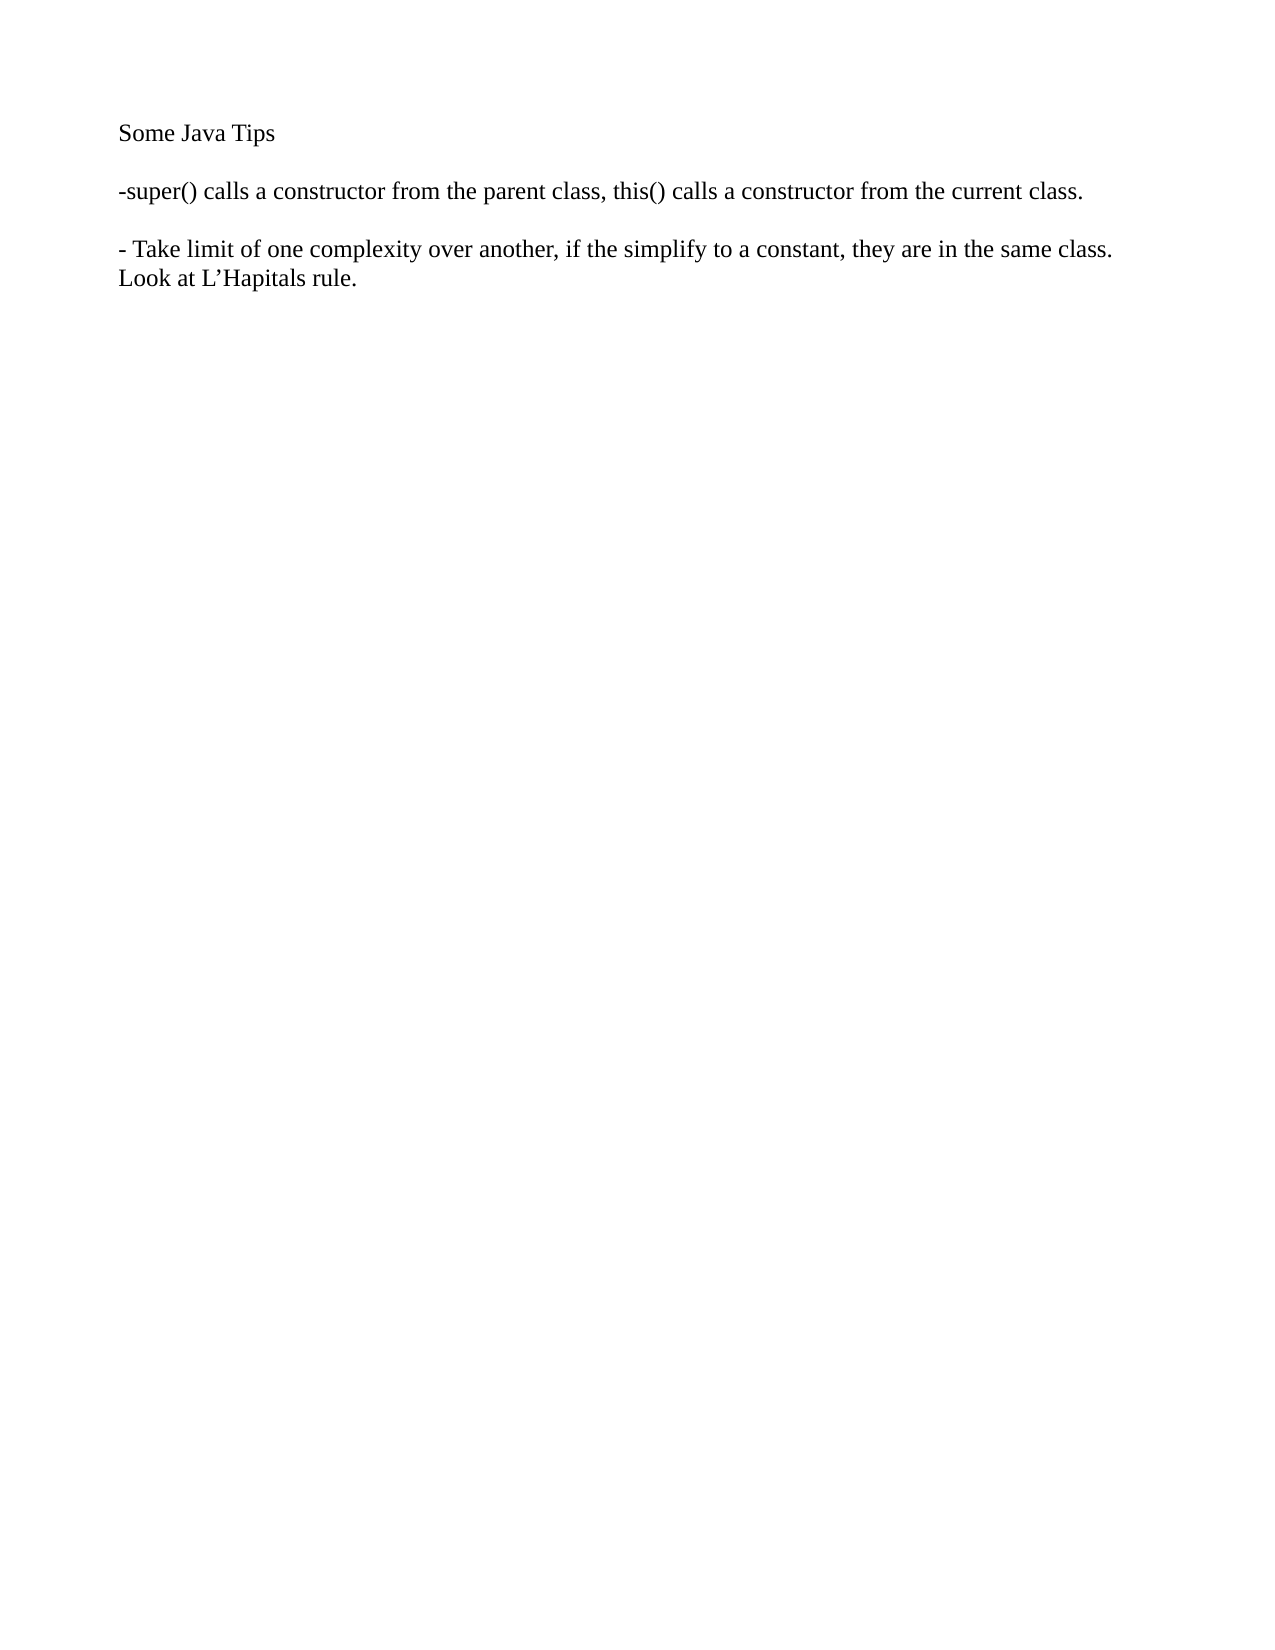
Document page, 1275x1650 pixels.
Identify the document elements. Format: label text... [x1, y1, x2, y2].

text - Take limit of one complexity over another, if the simplify to a constant, they are in the same class. Look at L’Hapitals rule. [118, 234, 1157, 291]
text -super() calls a constructor from the parent class, this() calls a constructor from the current class. [118, 176, 1157, 205]
